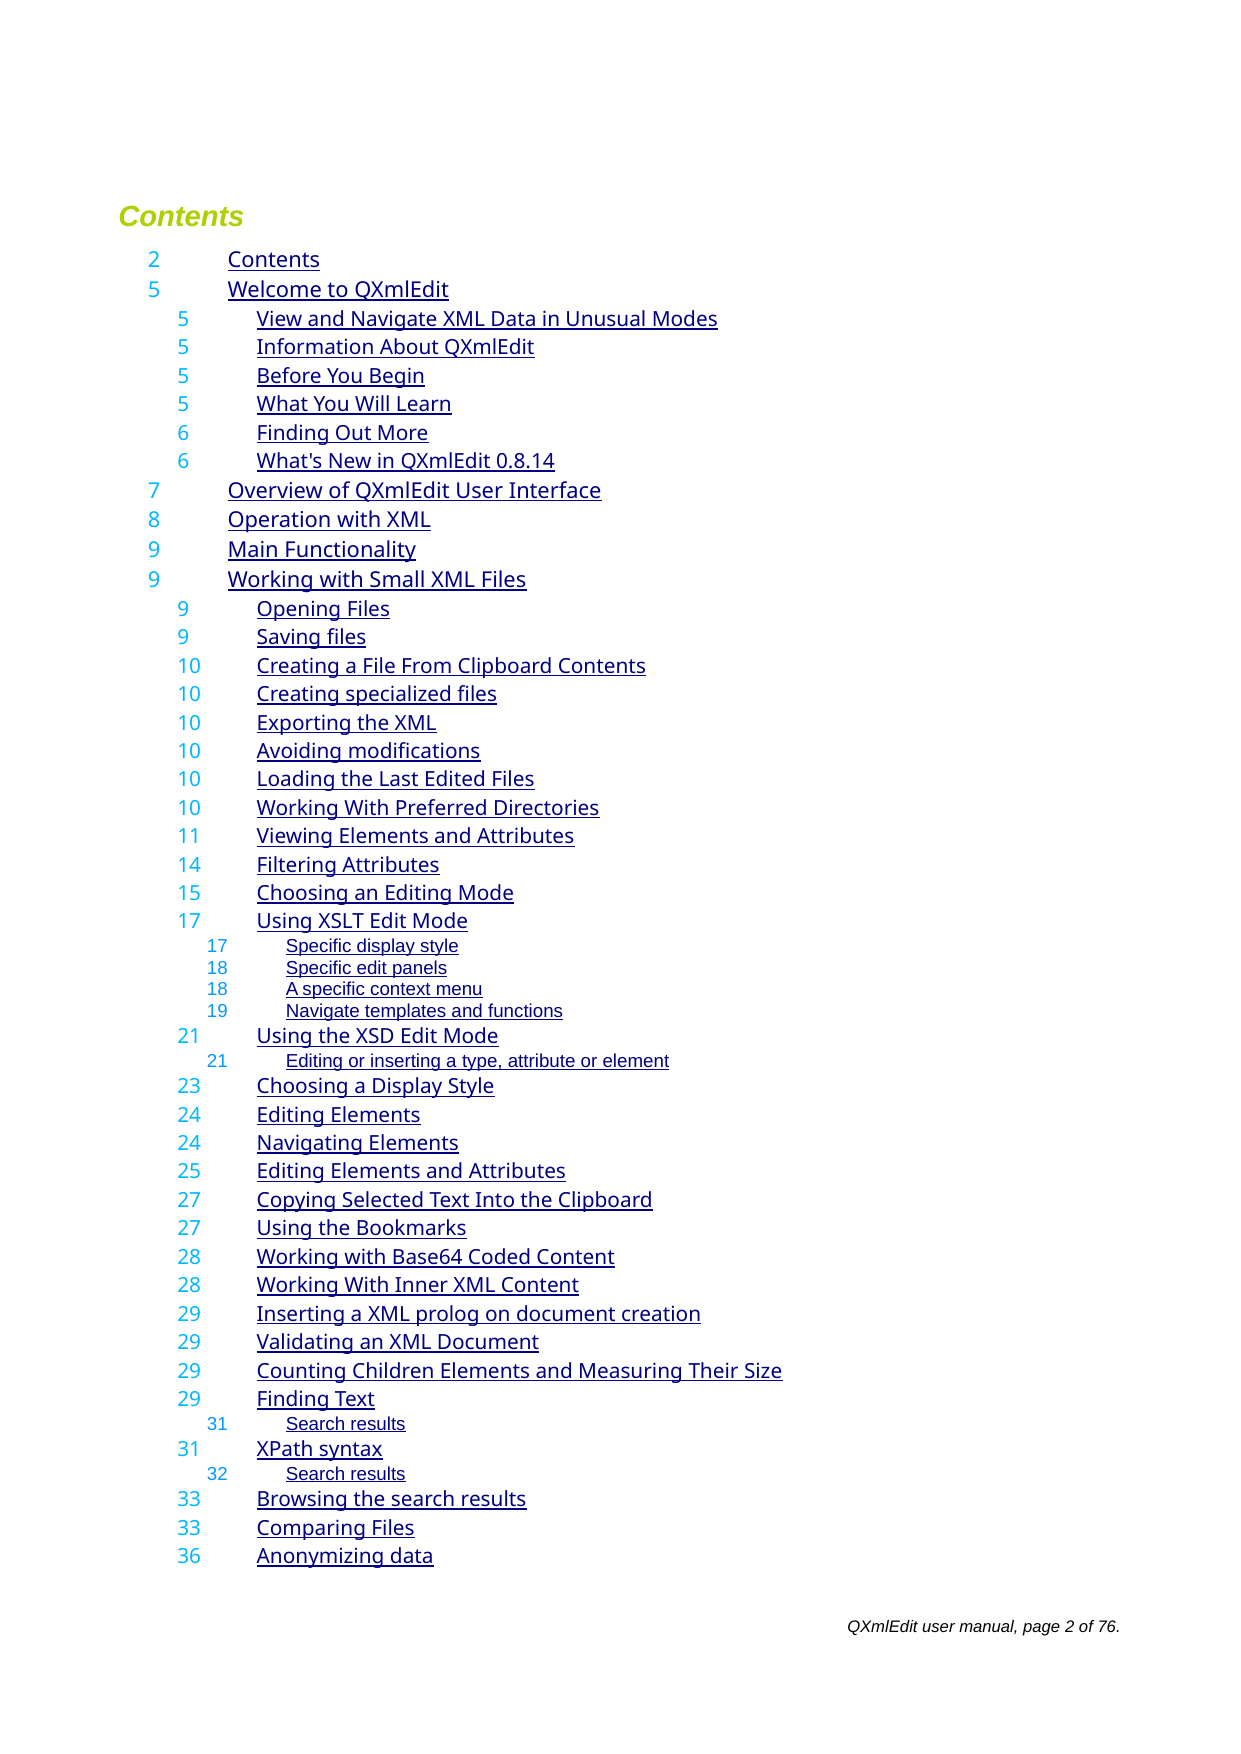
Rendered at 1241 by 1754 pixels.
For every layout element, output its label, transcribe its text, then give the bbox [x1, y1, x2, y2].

text 29 Finding Text [177, 1384, 1122, 1413]
text 10 Creating specialized files [177, 679, 1122, 708]
text 17 Specific display style [207, 935, 1122, 957]
subtitle Contents [118, 198, 1122, 232]
text 27 Copying Selected Text Into the Clipboard [177, 1185, 1122, 1213]
text 31 Search results [207, 1413, 1122, 1434]
text 2 Contents [148, 244, 1122, 274]
text 21 Editing or inserting a type, attribute or element [207, 1050, 1122, 1071]
text 10 Creating a File From Clipboard Contents [177, 651, 1122, 679]
text 28 Working with Base64 Coded Content [177, 1242, 1122, 1270]
text 10 Avoiding modifications [177, 736, 1122, 764]
text 10 Exporting the XML [177, 708, 1122, 736]
text 21 Using the XSD Edit Mode [177, 1021, 1122, 1050]
text 25 Editing Elements and Attributes [177, 1157, 1122, 1185]
text 24 Navigating Elements [177, 1128, 1122, 1157]
text 15 Choosing an Editing Mode [177, 878, 1122, 907]
text 33 Browsing the search results [177, 1484, 1122, 1513]
text 29 Counting Children Elements and Measuring Their Size [177, 1356, 1122, 1384]
text 19 Navigate templates and functions [207, 1000, 1122, 1021]
text 29 Inserting a XML prolog on document creation [177, 1299, 1122, 1327]
text 5 Welcome to QXmlEdit [148, 274, 1122, 304]
text 11 Viewing Elements and Attributes [177, 821, 1122, 850]
text 5 What You Will Learn [177, 389, 1122, 418]
text 36 Anonymizing data [177, 1541, 1122, 1569]
text 18 Specific edit panels [207, 957, 1122, 978]
text 5 Information About QXmlEdit [177, 332, 1122, 361]
text 28 Working With Inner XML Content [177, 1270, 1122, 1299]
text 5 Before You Begin [177, 361, 1122, 389]
text 31 XPath syntax [177, 1434, 1122, 1463]
text 8 Operation with XML [148, 504, 1122, 534]
text 17 Using XSLT Edit Mode [177, 907, 1122, 935]
text 9 Main Functionality [148, 534, 1122, 564]
text 23 Choosing a Display Style [177, 1071, 1122, 1100]
text 18 A specific context menu [207, 978, 1122, 1000]
text 5 View and Navigate XML Data in Unusual Modes [177, 304, 1122, 332]
text 24 Editing Elements [177, 1100, 1122, 1128]
text 7 Overview of QXmlEdit User Interface [148, 475, 1122, 504]
text 14 Filtering Attributes [177, 850, 1122, 878]
text 6 Finding Out More [177, 418, 1122, 446]
text 10 Working With Preferred Directories [177, 793, 1122, 821]
text 29 Validating an XML Document [177, 1327, 1122, 1356]
text 33 Comparing Files [177, 1513, 1122, 1541]
text 10 Loading the Last Edited Files [177, 764, 1122, 793]
text 27 Using the Bookmarks [177, 1213, 1122, 1242]
text 32 Search results [207, 1463, 1122, 1484]
text 9 Working with Small XML Files [148, 564, 1122, 594]
text 9 Saving files [177, 622, 1122, 651]
text 6 What's New in QXmlEdit 0.8.14 [177, 446, 1122, 475]
text 9 Opening Files [177, 594, 1122, 622]
